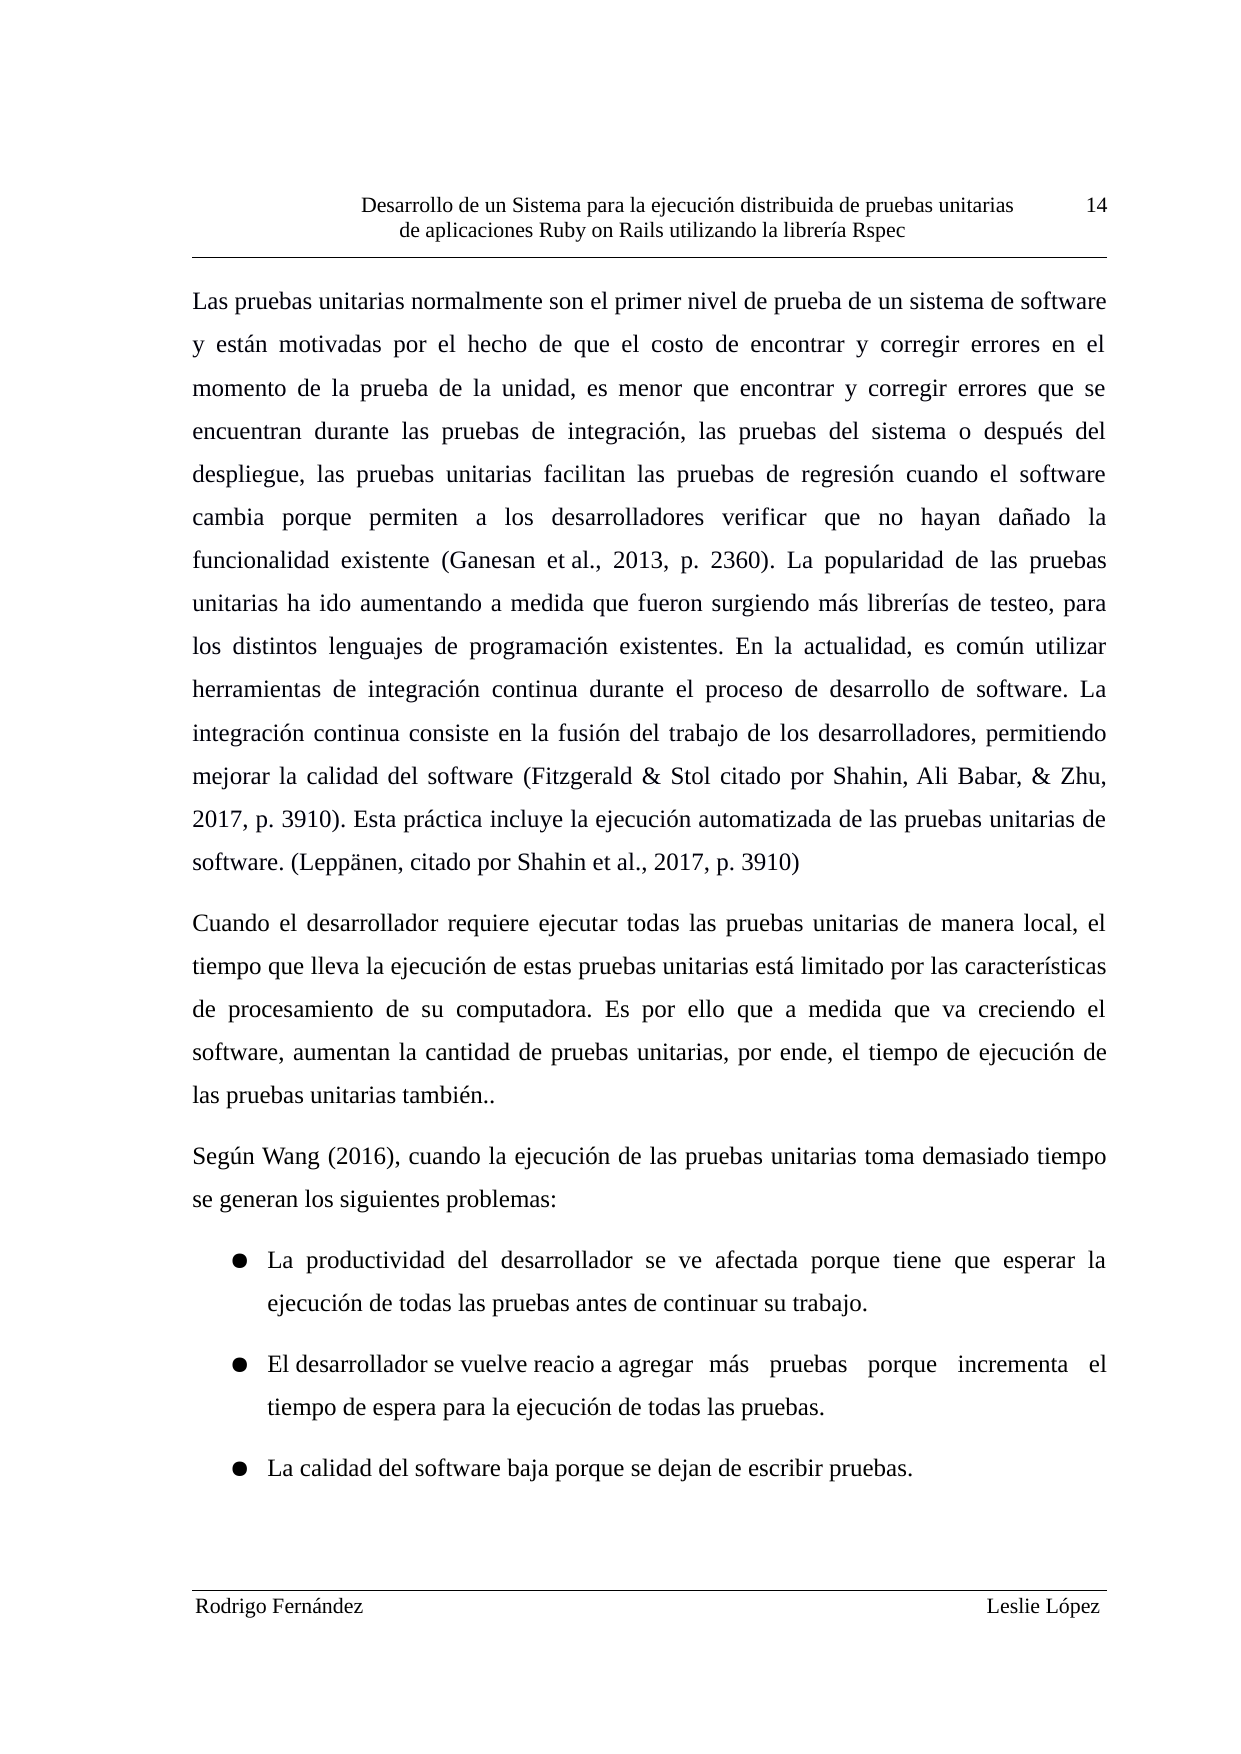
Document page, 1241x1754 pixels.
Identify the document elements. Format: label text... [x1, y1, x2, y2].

text Según Wang (2016)⁠⁠, cuando la ejecución de las pruebas unitarias toma demasiado tiempo se generan los siguientes problemas: [192, 1141, 1107, 1213]
list La productividad del desarrollador se ve afectada porque tiene que esperar la ejecución de todas las pruebas antes de continuar su trabajo. [229, 1245, 1107, 1317]
text Las pruebas unitarias normalmente son el primer nivel de prueba de un sistema de software y están motivadas por el hecho de que el costo de encontrar y corregir errores en el momento de la prueba de la unidad, es menor que encontrar y corregir errores que se encuentran durante las pruebas de integración, las pruebas del sistema o después del despliegue, las pruebas unitarias facilitan las pruebas de regresión cuando el software cambia porque permiten a los desarrolladores verificar que no hayan dañado la funcionalidad existente (Ganesan et al., 2013, p. 2360)⁠. La popularidad de las pruebas unitarias ha ido aumentando a medida que fueron surgiendo más librerías de testeo, para los distintos lenguajes de programación existentes. En la actualidad, es común utilizar herramientas de integración continua durante el proceso de desarrollo de software. La integración continua consiste en la fusión del trabajo de los desarrolladores, permitiendo mejorar la calidad del software (Fitzgerald & Stol citado por Shahin, Ali Babar, & Zhu, 2017, p. 3910)⁠. Esta práctica incluye la ejecución automatizada de las pruebas unitarias de software. (Leppänen, citado por Shahin et al., 2017, p. 3910)⁠⁠ [192, 286, 1107, 876]
list La calidad del software baja porque se dejan de escribir pruebas. [229, 1453, 1107, 1482]
list El desarrollador se vuelve reacio a agregar más pruebas porque incrementa el tiempo de espera para la ejecución de todas las pruebas. [229, 1349, 1107, 1421]
text Cuando el desarrollador requiere ejecutar todas las pruebas unitarias de manera local, el tiempo que lleva la ejecución de estas pruebas unitarias está limitado por las características de procesamiento de su computadora. Es por ello que a medida que va creciendo el software, aumentan la cantidad de pruebas unitarias, por ende, el tiempo de ejecución de las pruebas unitarias también.. [192, 908, 1107, 1109]
